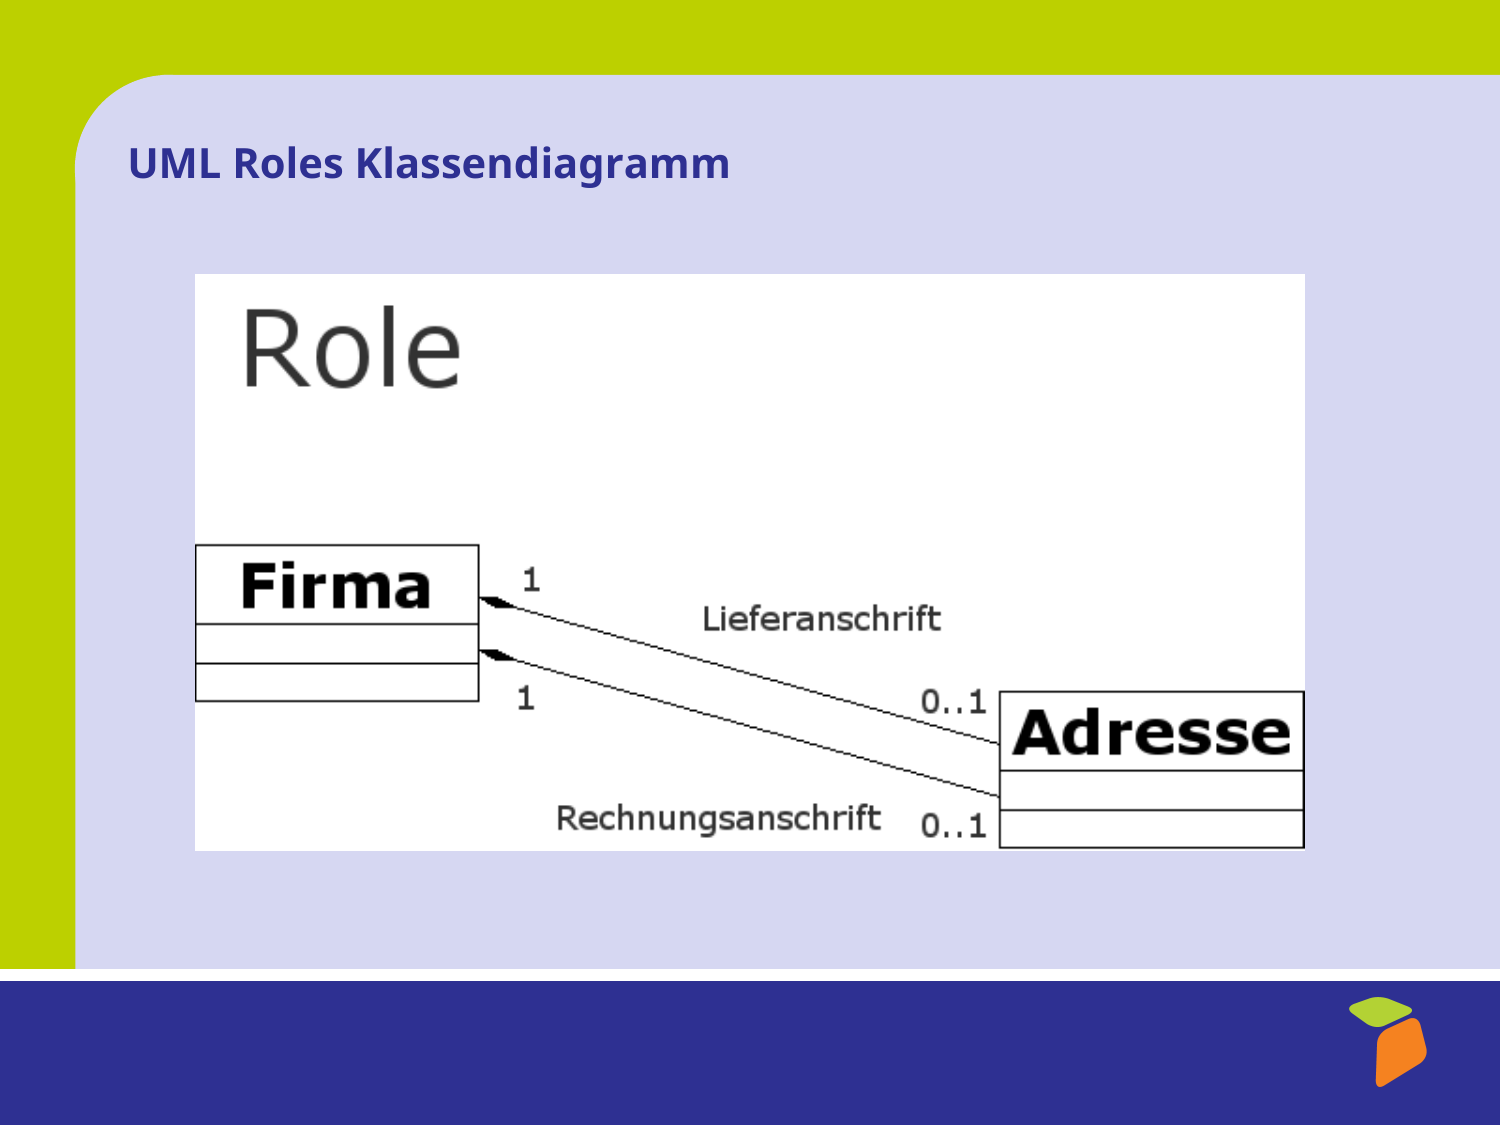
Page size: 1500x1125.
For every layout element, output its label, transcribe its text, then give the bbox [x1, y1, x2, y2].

picture [195, 274, 1305, 851]
picture [0, 981, 1500, 1125]
title UML Roles Klassendiagramm [112, 112, 1388, 213]
